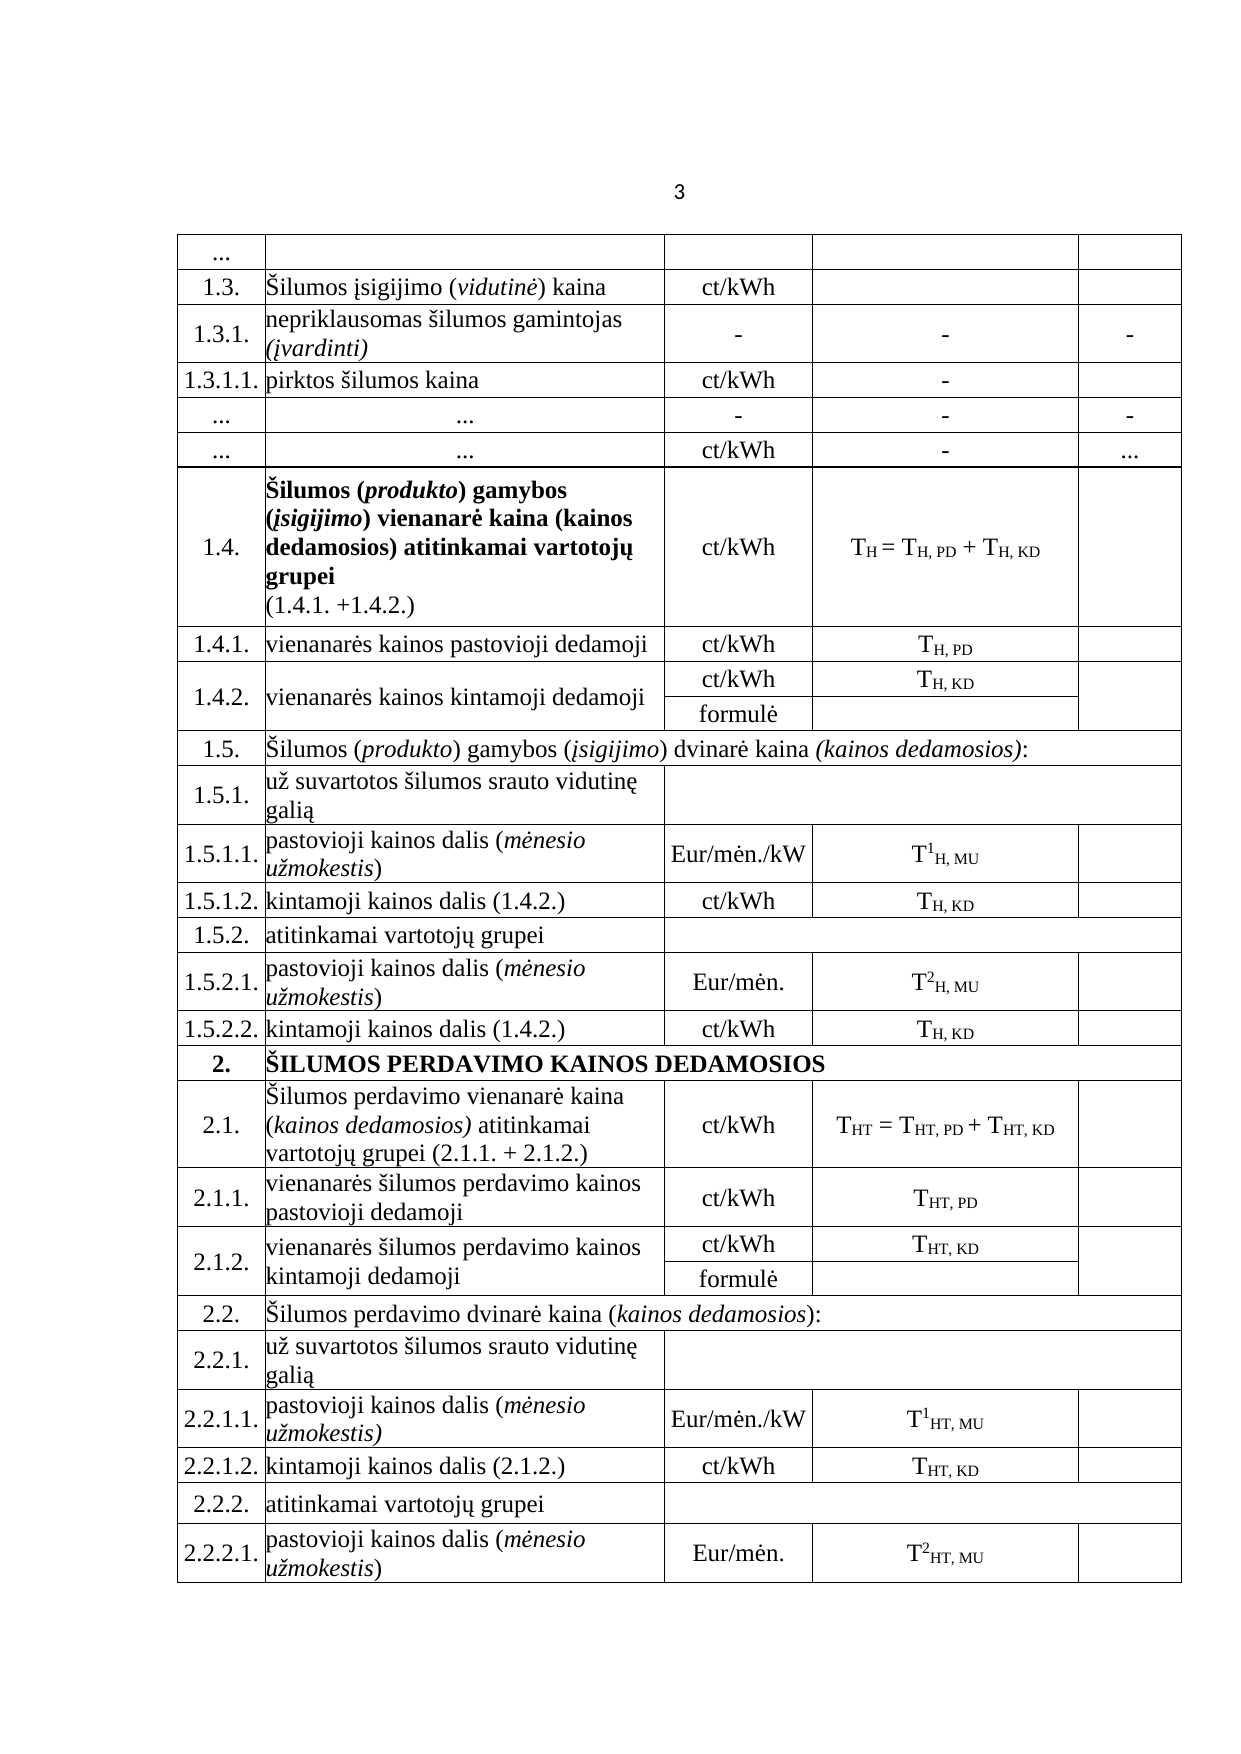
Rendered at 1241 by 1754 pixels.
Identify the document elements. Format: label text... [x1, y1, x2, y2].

table_cell atitinkamai vartotojų grupei [266, 1483, 664, 1523]
table_cell [665, 1483, 1181, 1523]
table_cell Šilumos perdavimo vienanarė kaina (kainos dedamosios) atitinkamai vartotojų grupei (2.1.1. + 2.1.2.) [266, 1081, 664, 1167]
table_cell ct/kWh [665, 433, 812, 466]
table_cell 1.5.2.2. [178, 1011, 265, 1045]
table_cell pastovioji kainos dalis (mėnesio užmokestis) [266, 1524, 664, 1582]
table_cell vienanarės šilumos perdavimo kainos kintamoji dedamoji [266, 1227, 664, 1295]
table_cell 2.1.2. [178, 1227, 265, 1295]
table_cell pastovioji kainos dalis (mėnesio užmokestis) [266, 1390, 664, 1447]
table_cell T1H, MU [813, 825, 1078, 882]
table_cell [665, 766, 1181, 824]
table_cell [665, 1331, 1181, 1389]
table_cell pastovioji kainos dalis (mėnesio užmokestis) [266, 825, 664, 882]
table_cell [266, 235, 664, 269]
table_cell [1079, 468, 1181, 626]
table_cell vienanarės kainos kintamoji dedamoji [266, 662, 664, 730]
table_cell už suvartotos šilumos srauto vidutinę galią [266, 766, 664, 824]
table_cell THT, KD [813, 1448, 1078, 1482]
table_cell už suvartotos šilumos srauto vidutinę galią [266, 1331, 664, 1389]
table_cell pastovioji kainos dalis (mėnesio užmokestis) [266, 953, 664, 1010]
table_cell THT, PD [813, 1168, 1078, 1226]
table_cell TH, PD [813, 627, 1078, 661]
table_cell 2.2.1.1. [178, 1390, 265, 1447]
table_cell [1079, 1011, 1181, 1045]
table_cell ct/kWh [665, 1168, 812, 1226]
table_cell Eur/mėn. [665, 953, 812, 1010]
table_cell kintamoji kainos dalis (2.1.2.) [266, 1448, 664, 1482]
table_cell [1079, 627, 1181, 661]
table_cell ... [178, 433, 265, 466]
table_cell - [813, 305, 1078, 362]
table_cell ... [266, 398, 664, 432]
table_cell ct/kWh [665, 627, 812, 661]
table_cell ct/kWh [665, 1081, 812, 1167]
table_cell [1079, 363, 1181, 397]
table_cell THT = THT, PD + THT, KD [813, 1081, 1078, 1167]
table_cell ct/kWh [665, 1227, 812, 1261]
table_cell kintamoji kainos dalis (1.4.2.) [266, 883, 664, 917]
table_cell Šilumos (produkto) gamybos (įsigijimo) vienanarė kaina (kainos dedamosios) atitinkamai vartotojų grupei (1.4.1. +1.4.2.) [266, 468, 664, 626]
table_cell 1.5.1.2. [178, 883, 265, 917]
table_cell ct/kWh [665, 883, 812, 917]
table_cell 1.5. [178, 731, 265, 765]
table_cell [1079, 1168, 1181, 1226]
table_cell ct/kWh [665, 662, 812, 696]
table_cell vienanarės šilumos perdavimo kainos pastovioji dedamoji [266, 1168, 664, 1226]
table_cell T1HT, MU [813, 1390, 1078, 1447]
table_cell [1079, 1524, 1181, 1582]
table_cell 2.2.1.2. [178, 1448, 265, 1482]
table_cell [1079, 662, 1181, 730]
table_cell [665, 235, 812, 269]
table_cell ct/kWh [665, 270, 812, 303]
table_cell T2H, MU [813, 953, 1078, 1010]
table_cell - [665, 398, 812, 432]
table_cell Eur/mėn./kW [665, 1390, 812, 1447]
table_cell formulė [665, 697, 812, 730]
table_cell - [665, 305, 812, 362]
table_cell ct/kWh [665, 363, 812, 397]
table_cell 2.2.1. [178, 1331, 265, 1389]
table_cell [813, 697, 1078, 730]
table_cell T2HT, MU [813, 1524, 1078, 1582]
table_cell [1079, 825, 1181, 882]
table_cell 2.2.2. [178, 1483, 265, 1523]
table_cell 1.4.1. [178, 627, 265, 661]
table_cell [1079, 1448, 1181, 1482]
table_cell 1.5.1.1. [178, 825, 265, 882]
table_cell - [1079, 398, 1181, 432]
table_cell TH, KD [813, 1011, 1078, 1045]
table_cell formulė [665, 1262, 812, 1295]
table_cell [1079, 270, 1181, 303]
table_cell 1.3. [178, 270, 265, 303]
table_cell nepriklausomas šilumos gamintojas (įvardinti) [266, 305, 664, 362]
table_cell Eur/mėn./kW [665, 825, 812, 882]
table_cell kintamoji kainos dalis (1.4.2.) [266, 1011, 664, 1045]
table_cell 2.1. [178, 1081, 265, 1167]
table_cell atitinkamai vartotojų grupei [266, 918, 664, 952]
table_cell Šilumos (produkto) gamybos (įsigijimo) dvinarė kaina (kainos dedamosios): [266, 731, 1181, 765]
table_cell - [813, 363, 1078, 397]
table_cell [665, 918, 1181, 952]
table_cell 1.4. [178, 468, 265, 626]
table_cell 1.4.2. [178, 662, 265, 730]
table_cell TH, KD [813, 662, 1078, 696]
table_cell [1079, 235, 1181, 269]
table_cell 1.5.2. [178, 918, 265, 952]
table_cell [1079, 1390, 1181, 1447]
table_cell ... [178, 398, 265, 432]
table_cell [813, 1262, 1078, 1295]
table_cell [1079, 953, 1181, 1010]
table_cell [813, 270, 1078, 303]
table_cell 1.5.1. [178, 766, 265, 824]
table_cell THT, KD [813, 1227, 1078, 1261]
table_cell - [1079, 305, 1181, 362]
table_cell TH = TH, PD + TH, KD [813, 468, 1078, 626]
table_cell Šilumos įsigijimo (vidutinė) kaina [266, 270, 664, 303]
table_cell ŠILUMOS PERDAVIMO KAINOS DEDAMOSIOS [266, 1046, 1181, 1080]
table_cell 2.2. [178, 1296, 265, 1330]
table_cell ... [1079, 433, 1181, 466]
table_cell - [813, 433, 1078, 466]
table_cell ct/kWh [665, 468, 812, 626]
table_cell ct/kWh [665, 1448, 812, 1482]
table_cell 2. [178, 1046, 265, 1080]
table_cell - [813, 398, 1078, 432]
table_cell 1.5.2.1. [178, 953, 265, 1010]
table_cell 1.3.1.1. [178, 363, 265, 397]
table_cell [1079, 1081, 1181, 1167]
table_cell [1079, 1227, 1181, 1295]
table_cell 2.1.1. [178, 1168, 265, 1226]
table_cell ... [178, 235, 265, 269]
table_cell ... [266, 433, 664, 466]
table_cell 1.3.1. [178, 305, 265, 362]
table_cell 2.2.2.1. [178, 1524, 265, 1582]
table_cell [1079, 883, 1181, 917]
table_cell Eur/mėn. [665, 1524, 812, 1582]
table_cell Šilumos perdavimo dvinarė kaina (kainos dedamosios): [266, 1296, 1181, 1330]
table_cell pirktos šilumos kaina [266, 363, 664, 397]
table_cell vienanarės kainos pastovioji dedamoji [266, 627, 664, 661]
table_cell TH, KD [813, 883, 1078, 917]
table_cell [813, 235, 1078, 269]
table_cell ct/kWh [665, 1011, 812, 1045]
